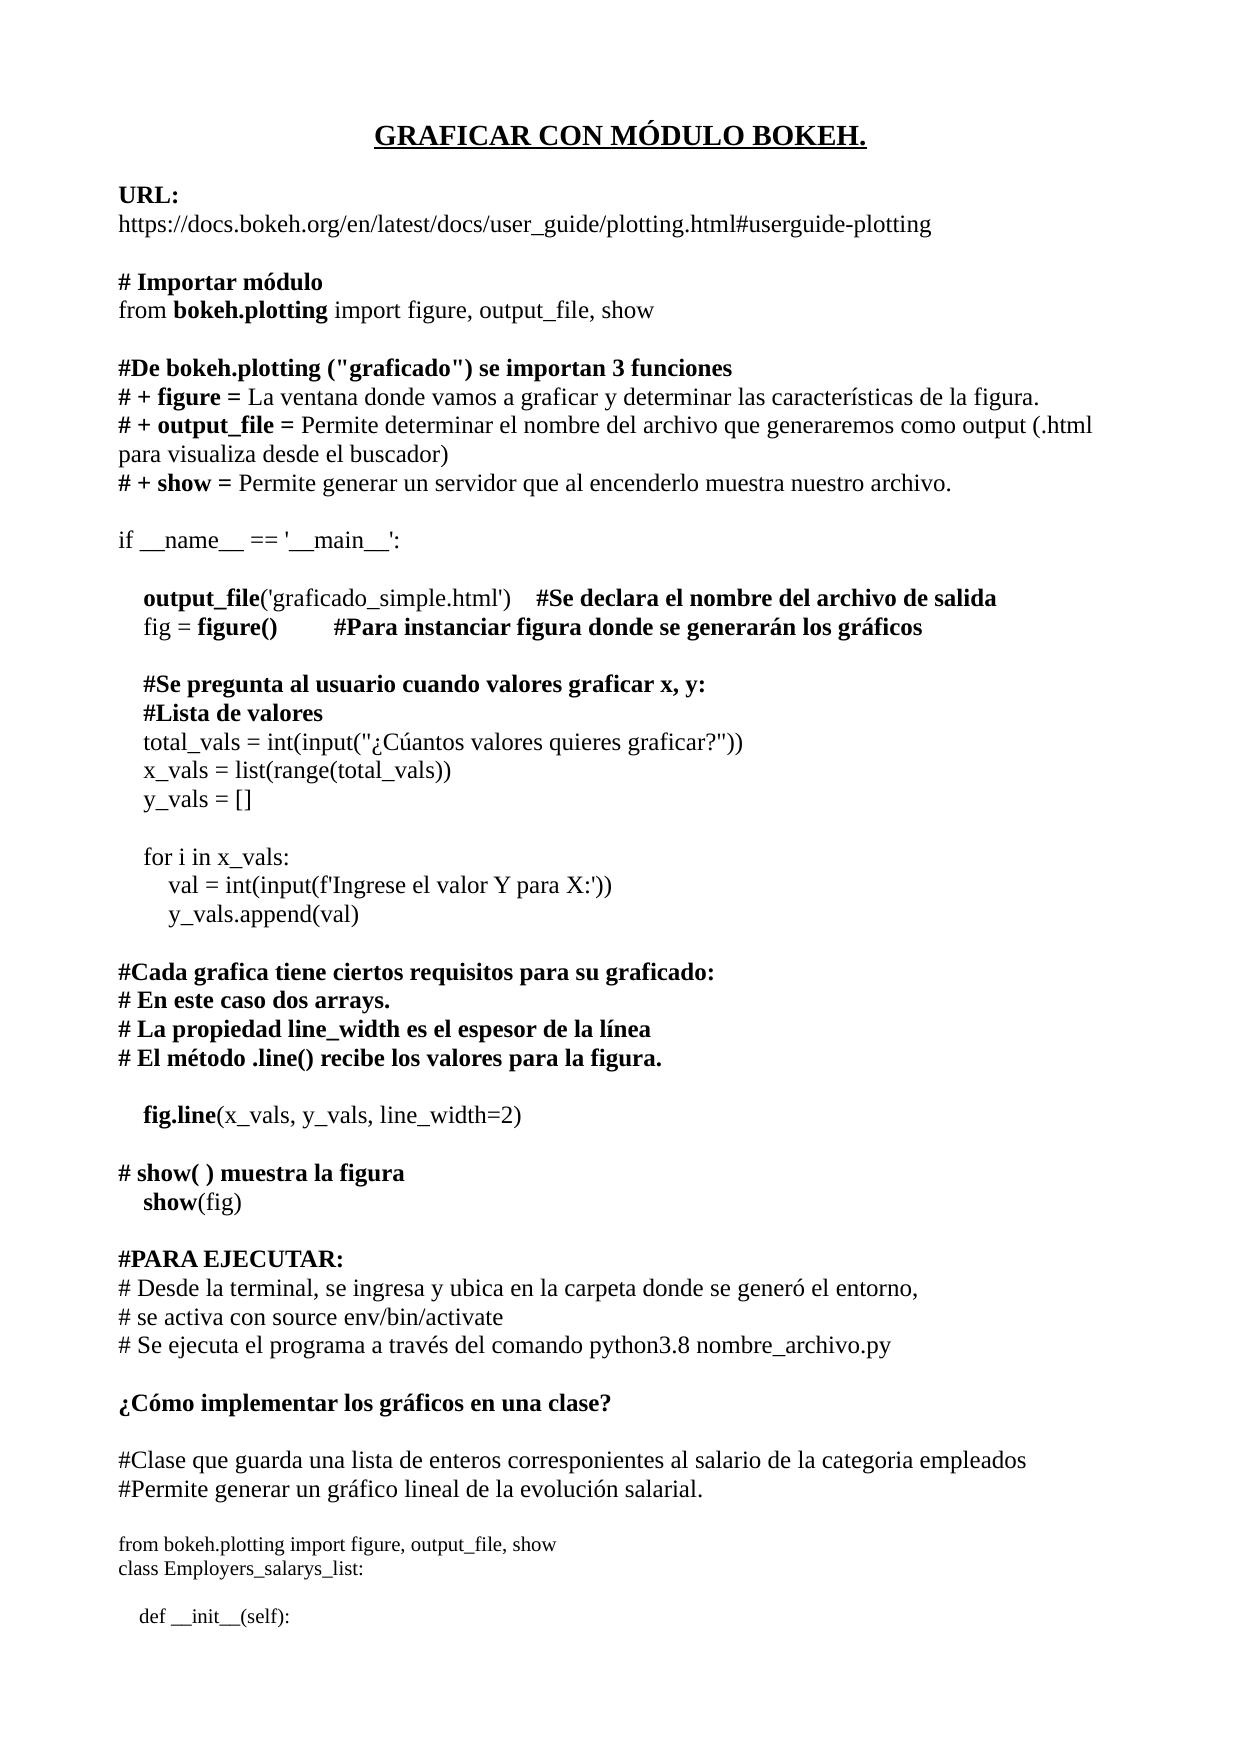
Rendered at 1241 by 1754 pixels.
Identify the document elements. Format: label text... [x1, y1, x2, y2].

text class Employers_salarys_list: [118, 1556, 1122, 1580]
text #Lista de valores [118, 698, 1122, 727]
text # Importar módulo [118, 267, 1122, 295]
text https://docs.bokeh.org/en/latest/docs/user_guide/plotting.html#userguide-plotting [118, 209, 1122, 238]
text total_vals = int(input("¿Cúantos valores quieres graficar?")) [118, 727, 1122, 755]
text x_vals = list(range(total_vals)) [118, 755, 1122, 784]
text GRAFICAR CON MÓDULO BOKEH. [118, 118, 1122, 152]
text from bokeh.plotting import figure, output_file, show [118, 1532, 1122, 1556]
text # Se ejecuta el programa a través del comando python3.8 nombre_archivo.py [118, 1330, 1122, 1359]
text from bokeh.plotting import figure, output_file, show [118, 295, 1122, 324]
text if __name__ == '__main__': [118, 525, 1122, 554]
text #Se pregunta al usuario cuando valores graficar x, y: [118, 669, 1122, 698]
text fig.line(x_vals, y_vals, line_width=2) [118, 1100, 1122, 1129]
text #Clase que guarda una lista de enteros corresponientes al salario de la categoria empleados [118, 1445, 1122, 1474]
text val = int(input(f'Ingrese el valor Y para X:')) [118, 870, 1122, 899]
text # El método .line() recibe los valores para la figura. [118, 1043, 1122, 1072]
text y_vals.append(val) [118, 899, 1122, 928]
text #Cada grafica tiene ciertos requisitos para su graficado: [118, 957, 1122, 985]
text show(fig) [118, 1187, 1122, 1215]
text # Desde la terminal, se ingresa y ubica en la carpeta donde se generó el entorno, [118, 1273, 1122, 1302]
text # se activa con source env/bin/activate [118, 1302, 1122, 1330]
text # + show = Permite generar un servidor que al encenderlo muestra nuestro archivo. [118, 468, 1122, 497]
text #PARA EJECUTAR: [118, 1244, 1122, 1273]
text #De bokeh.plotting ("graficado") se importan 3 funciones [118, 353, 1122, 382]
text URL: [118, 180, 1122, 209]
text # En este caso dos arrays. [118, 985, 1122, 1014]
text fig = figure() #Para instanciar figura donde se generarán los gráficos [118, 612, 1122, 640]
text # + figure = La ventana donde vamos a graficar y determinar las características de la figura. [118, 382, 1122, 410]
text # show( ) muestra la figura [118, 1158, 1122, 1187]
text def __init__(self): [118, 1604, 1122, 1628]
text ¿Cómo implementar los gráficos en una clase? [118, 1388, 1122, 1417]
text #Permite generar un gráfico lineal de la evolución salarial. [118, 1474, 1122, 1503]
text # La propiedad line_width es el espesor de la línea [118, 1014, 1122, 1043]
text y_vals = [] [118, 784, 1122, 813]
text for i in x_vals: [118, 842, 1122, 870]
text # + output_file = Permite determinar el nombre del archivo que generaremos como output (.html para visualiza desde el buscador) [118, 410, 1122, 468]
text output_file('graficado_simple.html') #Se declara el nombre del archivo de salida [118, 583, 1122, 612]
